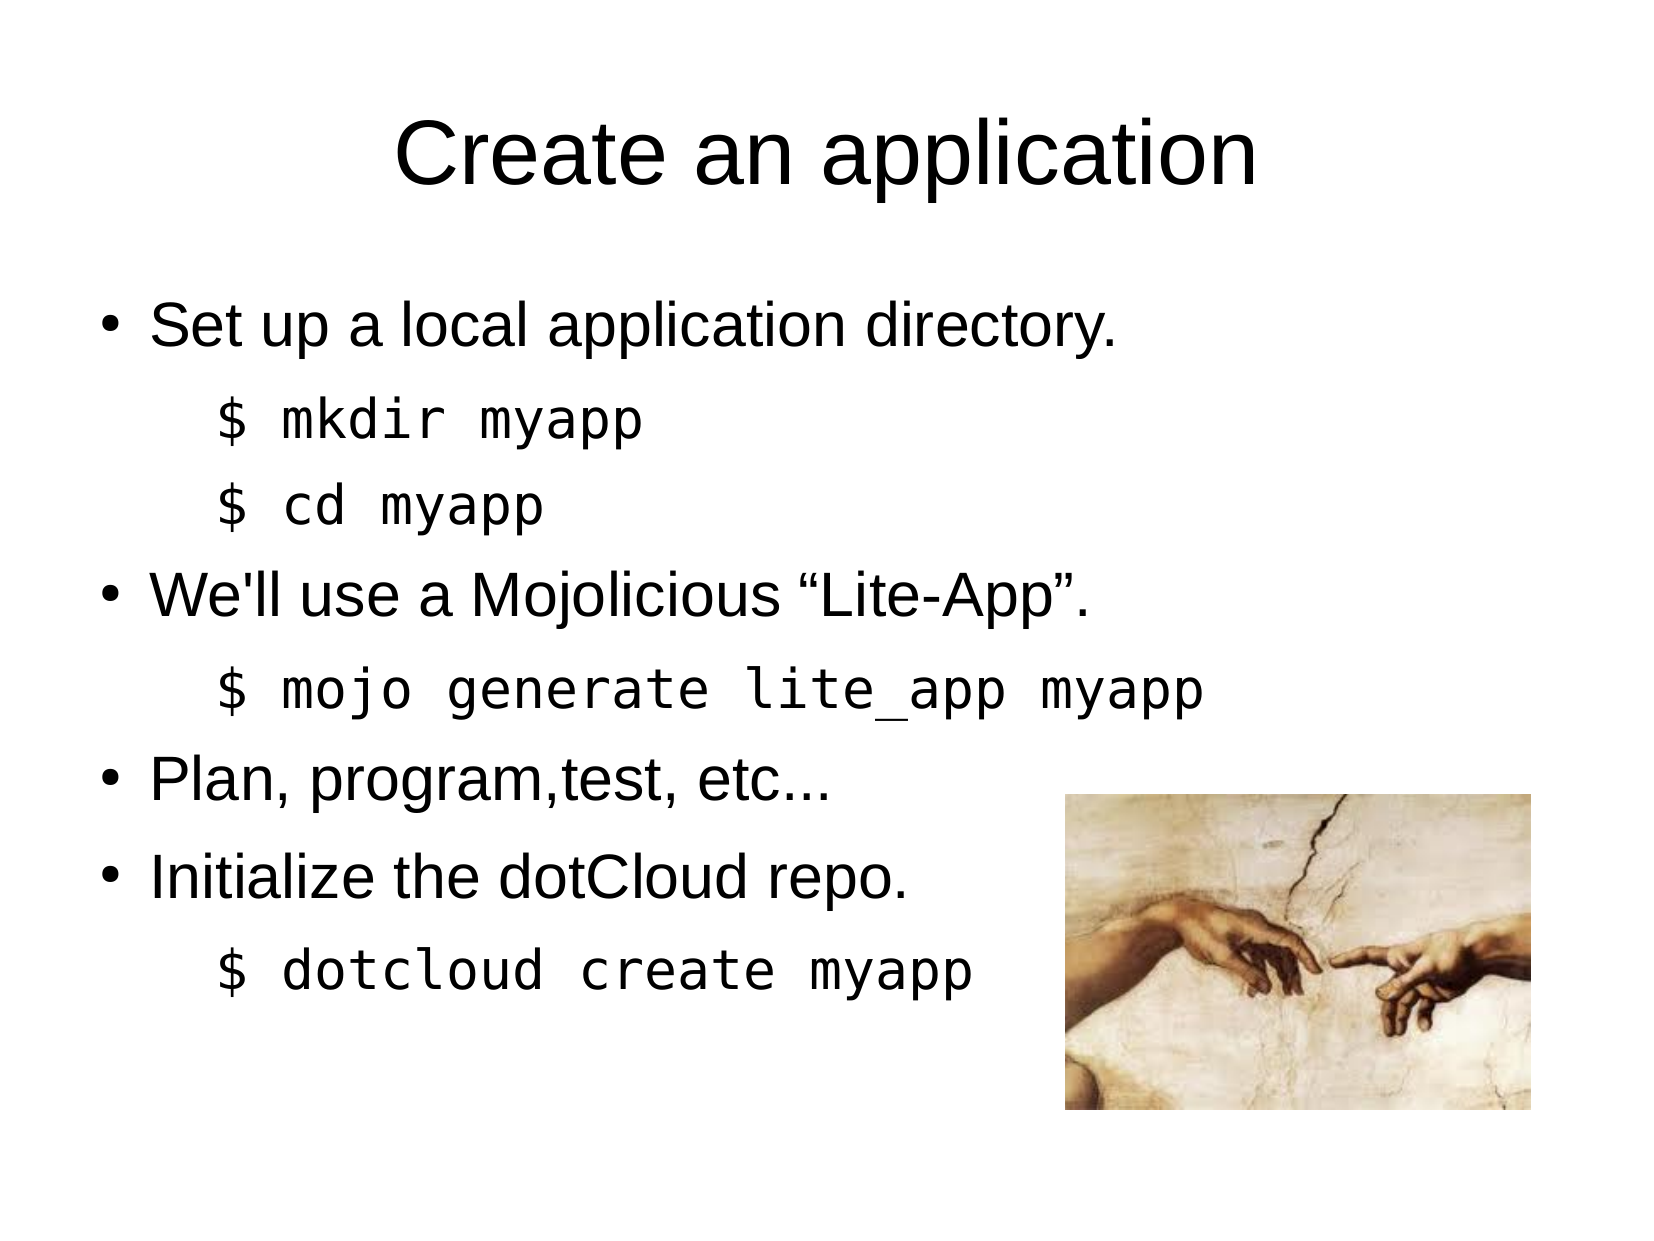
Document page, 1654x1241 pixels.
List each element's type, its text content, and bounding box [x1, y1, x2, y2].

list Set up a local application directory. $ mkdir myapp $ cd myapp We'll use a Mojolicious “Lite-App”. $ mojo generate lite_app myapp Plan, program,test, etc... Initialize the dotCloud repo. $ dotcloud create myapp [82, 290, 1538, 1010]
title Create an application [82, 49, 1571, 257]
picture [1065, 794, 1531, 1111]
